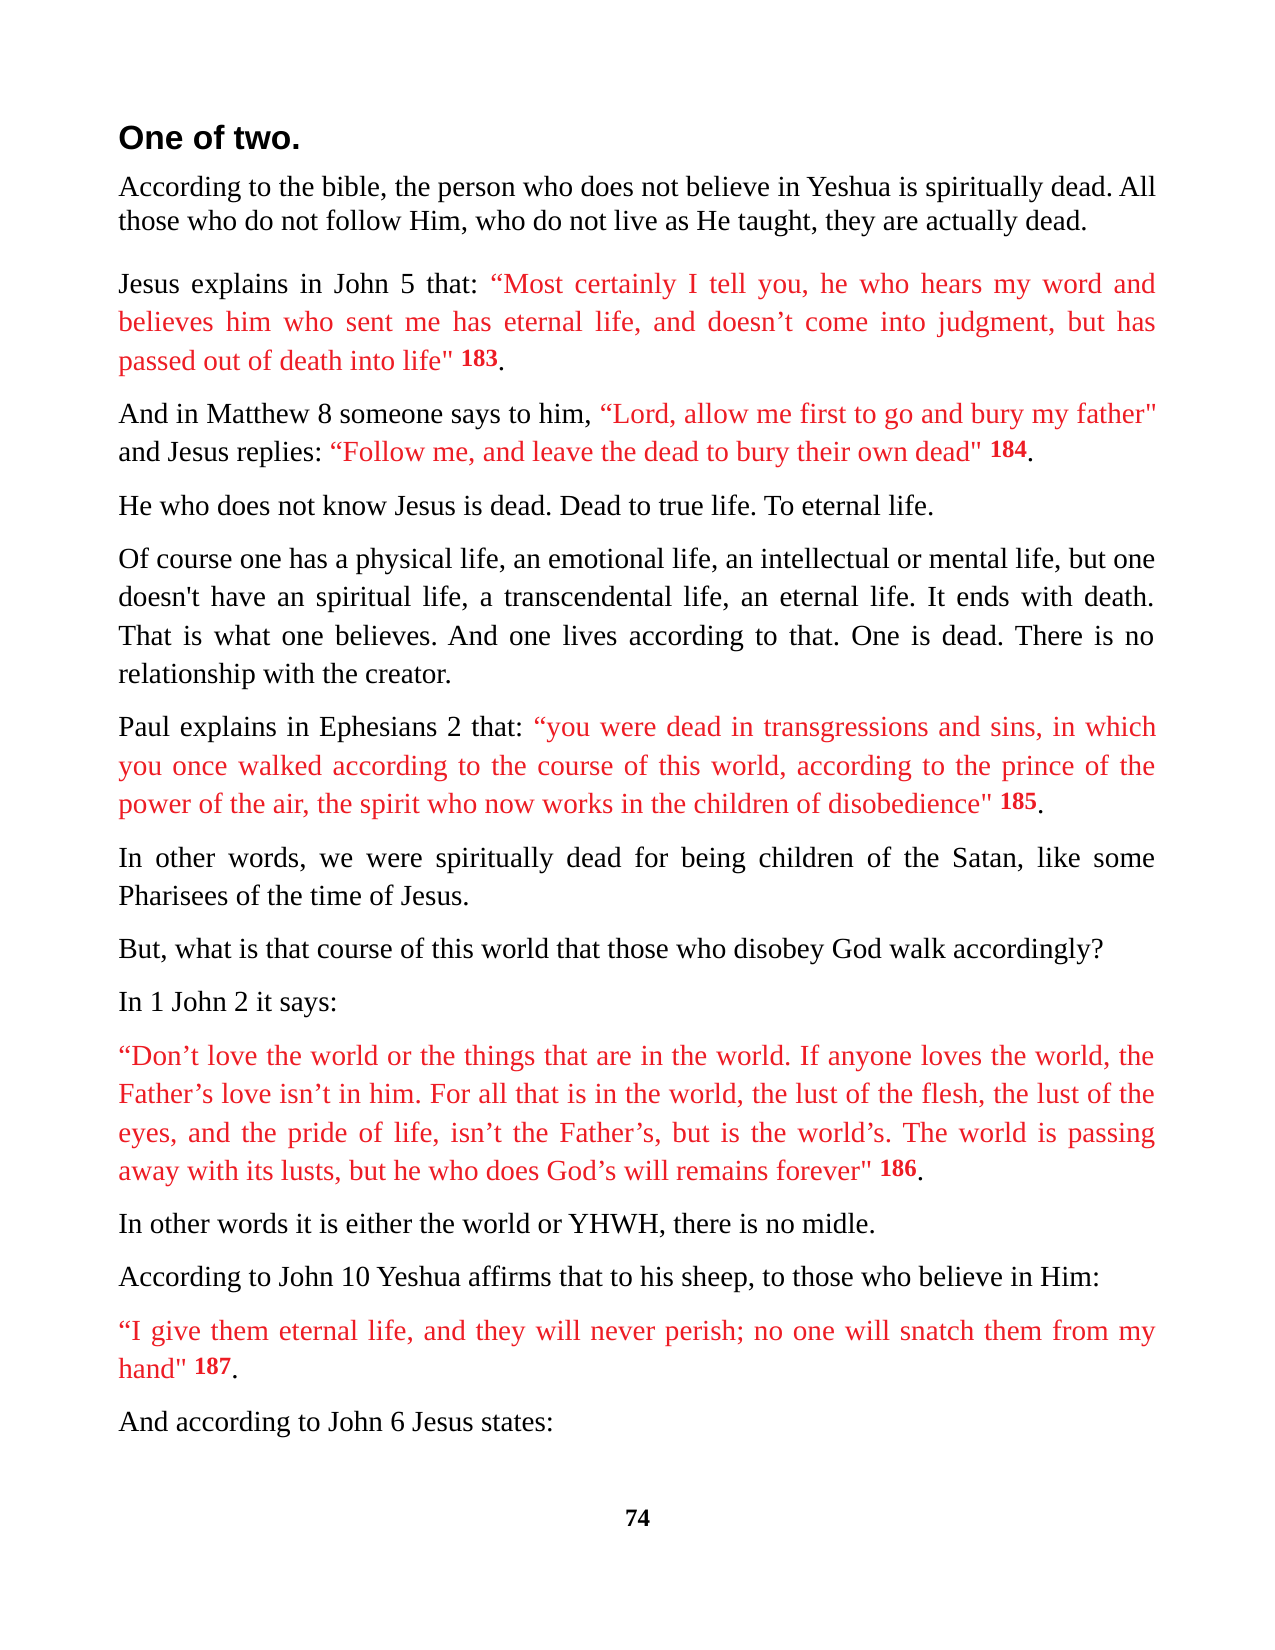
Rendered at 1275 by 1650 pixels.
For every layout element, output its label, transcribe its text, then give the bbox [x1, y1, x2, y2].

text In 1 John 2 it says: [118, 984, 1157, 1018]
text Jesus explains in John 5 that: “Most certainly I tell you, he who hears my word and believes him who sent me has eternal life, and doesn’t come into judgment, but has passed out of death into life" . [118, 266, 1157, 376]
text But, what is that course of this world that those who disobey God walk accordingly? [118, 931, 1157, 965]
text In other words it is either the world or YHWH, there is no midle. [118, 1206, 1157, 1240]
text He who does not know Jesus is dead. Dead to true life. To eternal life. [118, 488, 1157, 521]
text And according to John 6 Jesus states: [118, 1404, 1157, 1438]
text According to John 10 Yeshua affirms that to his sheep, to those who believe in Him: [118, 1259, 1157, 1293]
text According to the bible, the person who does not believe in Yeshua is spiritually dead. All those who do not follow Him, who do not live as He taught, they are actually dead. [118, 169, 1157, 236]
text “I give them eternal life, and they will never perish; no one will snatch them from my hand" . [118, 1313, 1157, 1385]
text In other words, we were spiritually dead for being children of the Satan, like some Pharisees of the time of Jesus. [118, 840, 1157, 912]
text And in Matthew 8 someone says to him, “Lord, allow me first to go and bury my father" and Jesus replies: “Follow me, and leave the dead to bury their own dead" . [118, 396, 1157, 468]
text Of course one has a physical life, an emotional life, an intellectual or mental life, but one doesn't have an spiritual life, a transcendental life, an eternal life. It ends with death. That is what one believes. And one lives according to that. One is dead. There is no relationship with the creator. [118, 541, 1157, 690]
text Paul explains in Ephesians 2 that: “you were dead in transgressions and sins, in which you once walked according to the course of this world, according to the prince of the power of the air, the spirit who now works in the children of disobedience" . [118, 709, 1157, 820]
subtitle One of two. [118, 118, 1157, 157]
text “Don’t love the world or the things that are in the world. If anyone loves the world, the Father’s love isn’t in him. For all that is in the world, the lust of the flesh, the lust of the eyes, and the pride of life, isn’t the Father’s, but is the world’s. The world is passing away with its lusts, but he who does God’s will remains forever" . [118, 1038, 1157, 1187]
